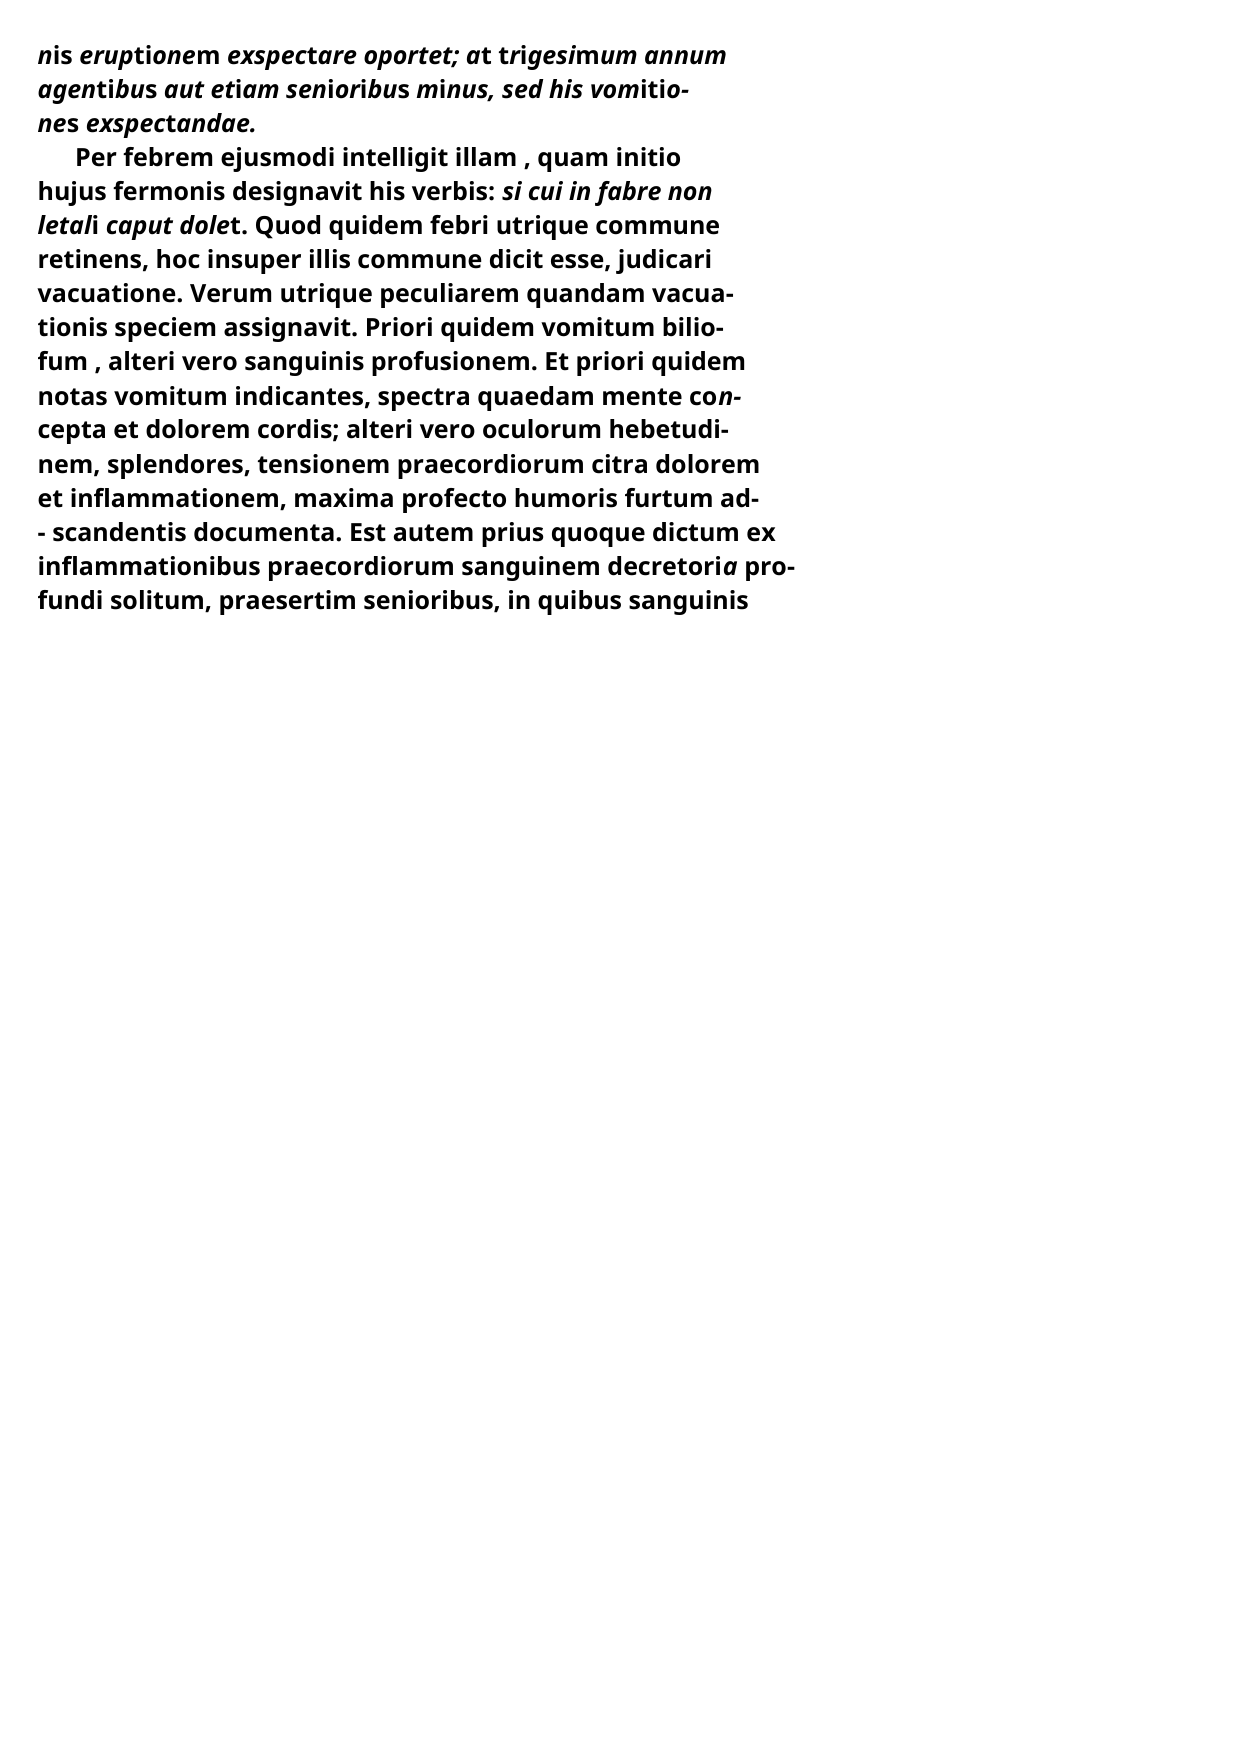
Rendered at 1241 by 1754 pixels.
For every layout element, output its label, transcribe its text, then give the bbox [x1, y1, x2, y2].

text nis eruptionem exspectare oportet; at trigesimum annum agentibus aut etiam senioribus minus, sed his vomitio- nes exspectandae. [37, 37, 1203, 140]
text Per febrem ejusmodi intelligit illam , quam initio hujus fermonis designavit his verbis: si cui in fabre non letali caput dolet. Quod quidem febri utrique commune retinens, hoc insuper illis commune dicit esse, judicari vacuatione. Verum utrique peculiarem quandam vacua- tionis speciem assignavit. Priori quidem vomitum bilio- fum , alteri vero sanguinis profusionem. Et priori quidem notas vomitum indicantes, spectra quaedam mente con- cepta et dolorem cordis; alteri vero oculorum hebetudi- nem, splendores, tensionem praecordiorum citra dolorem et inflammationem, maxima profecto humoris furtum ad- - scandentis documenta. Est autem prius quoque dictum ex inflammationibus praecordiorum sanguinem decretoria pro- fundi solitum, praesertim senioribus, in quibus sanguinis [37, 140, 1203, 617]
